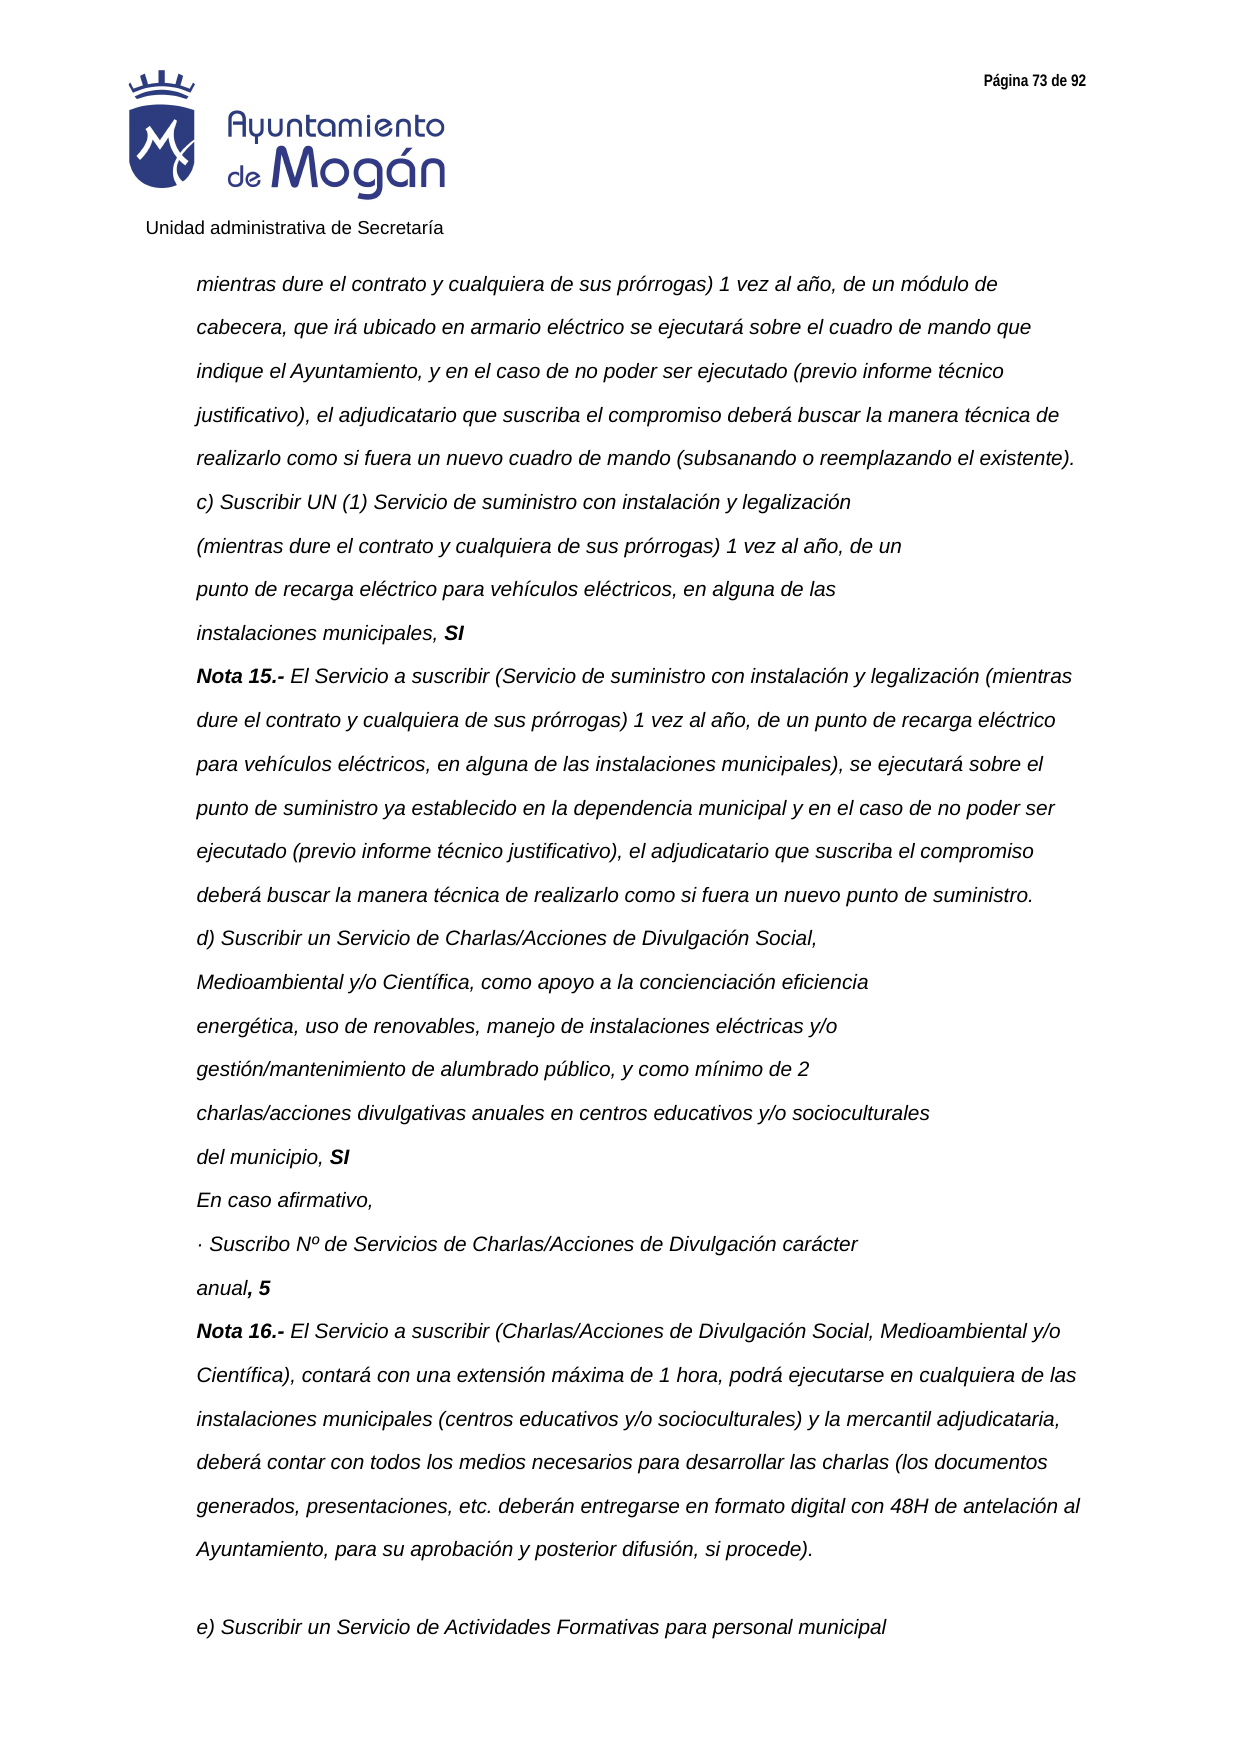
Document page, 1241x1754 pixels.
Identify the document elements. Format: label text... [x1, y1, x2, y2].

text realizarlo como si fuera un nuevo cuadro de mando (subsanando o reemplazando el existente). [118, 440, 1092, 472]
text dure el contrato y cualquiera de sus prórrogas) 1 vez al año, de un punto de recarga eléctrico [118, 702, 1092, 733]
text deberá buscar la manera técnica de realizarlo como si fuera un nuevo punto de suministro. [118, 877, 1092, 908]
text indique el Ayuntamiento, y en el caso de no poder ser ejecutado (previo informe técnico [118, 353, 1092, 384]
text justificativo), el adjudicatario que suscriba el compromiso deberá buscar la manera técnica de [118, 397, 1092, 428]
text para vehículos eléctricos, en alguna de las instalaciones municipales), se ejecutará sobre el [118, 746, 1092, 777]
text · Suscribo Nº de Servicios de Charlas/Acciones de Divulgación carácter [118, 1226, 1092, 1257]
text punto de suministro ya establecido en la dependencia municipal y en el caso de no poder ser [118, 789, 1092, 821]
text deberá contar con todos los medios necesarios para desarrollar las charlas (los documentos [118, 1444, 1092, 1475]
text Medioambiental y/o Científica, como apoyo a la concienciación eficiencia [118, 964, 1092, 995]
text cabecera, que irá ubicado en armario eléctrico se ejecutará sobre el cuadro de mando que [118, 309, 1092, 341]
text d) Suscribir un Servicio de Charlas/Acciones de Divulgación Social, [118, 921, 1092, 952]
text charlas/acciones divulgativas anuales en centros educativos y/o socioculturales [118, 1095, 1092, 1126]
text Científica), contará con una extensión máxima de 1 hora, podrá ejecutarse en cualquiera de las [118, 1357, 1092, 1388]
text energética, uso de renovables, manejo de instalaciones eléctricas y/o [118, 1008, 1092, 1039]
picture [128, 70, 445, 206]
text instalaciones municipales, SI [118, 615, 1092, 646]
text Ayuntamiento, para su aprobación y posterior difusión, si procede). [118, 1532, 1092, 1563]
text ejecutado (previo informe técnico justificativo), el adjudicatario que suscriba el compromiso [118, 833, 1092, 864]
text En caso afirmativo, [118, 1182, 1092, 1213]
text punto de recarga eléctrico para vehículos eléctricos, en alguna de las [118, 571, 1092, 602]
text gestión/mantenimiento de alumbrado público, y como mínimo de 2 [118, 1051, 1092, 1083]
text Nota 15.- El Servicio a suscribir (Servicio de suministro con instalación y legalización (mientras [118, 659, 1092, 690]
text instalaciones municipales (centros educativos y/o socioculturales) y la mercantil adjudicataria, [118, 1401, 1092, 1432]
text generados, presentaciones, etc. deberán entregarse en formato digital con 48H de antelación al [118, 1488, 1092, 1519]
text del municipio, SI [118, 1139, 1092, 1170]
text mientras dure el contrato y cualquiera de sus prórrogas) 1 vez al año, de un módulo de [118, 266, 1092, 297]
text c) Suscribir UN (1) Servicio de suministro con instalación y legalización [118, 484, 1092, 515]
text anual, 5 [118, 1270, 1092, 1301]
text (mientras dure el contrato y cualquiera de sus prórrogas) 1 vez al año, de un [118, 528, 1092, 559]
text Nota 16.- El Servicio a suscribir (Charlas/Acciones de Divulgación Social, Medioambiental y/o [118, 1313, 1092, 1344]
text e) Suscribir un Servicio de Actividades Formativas para personal municipal [118, 1609, 1092, 1640]
